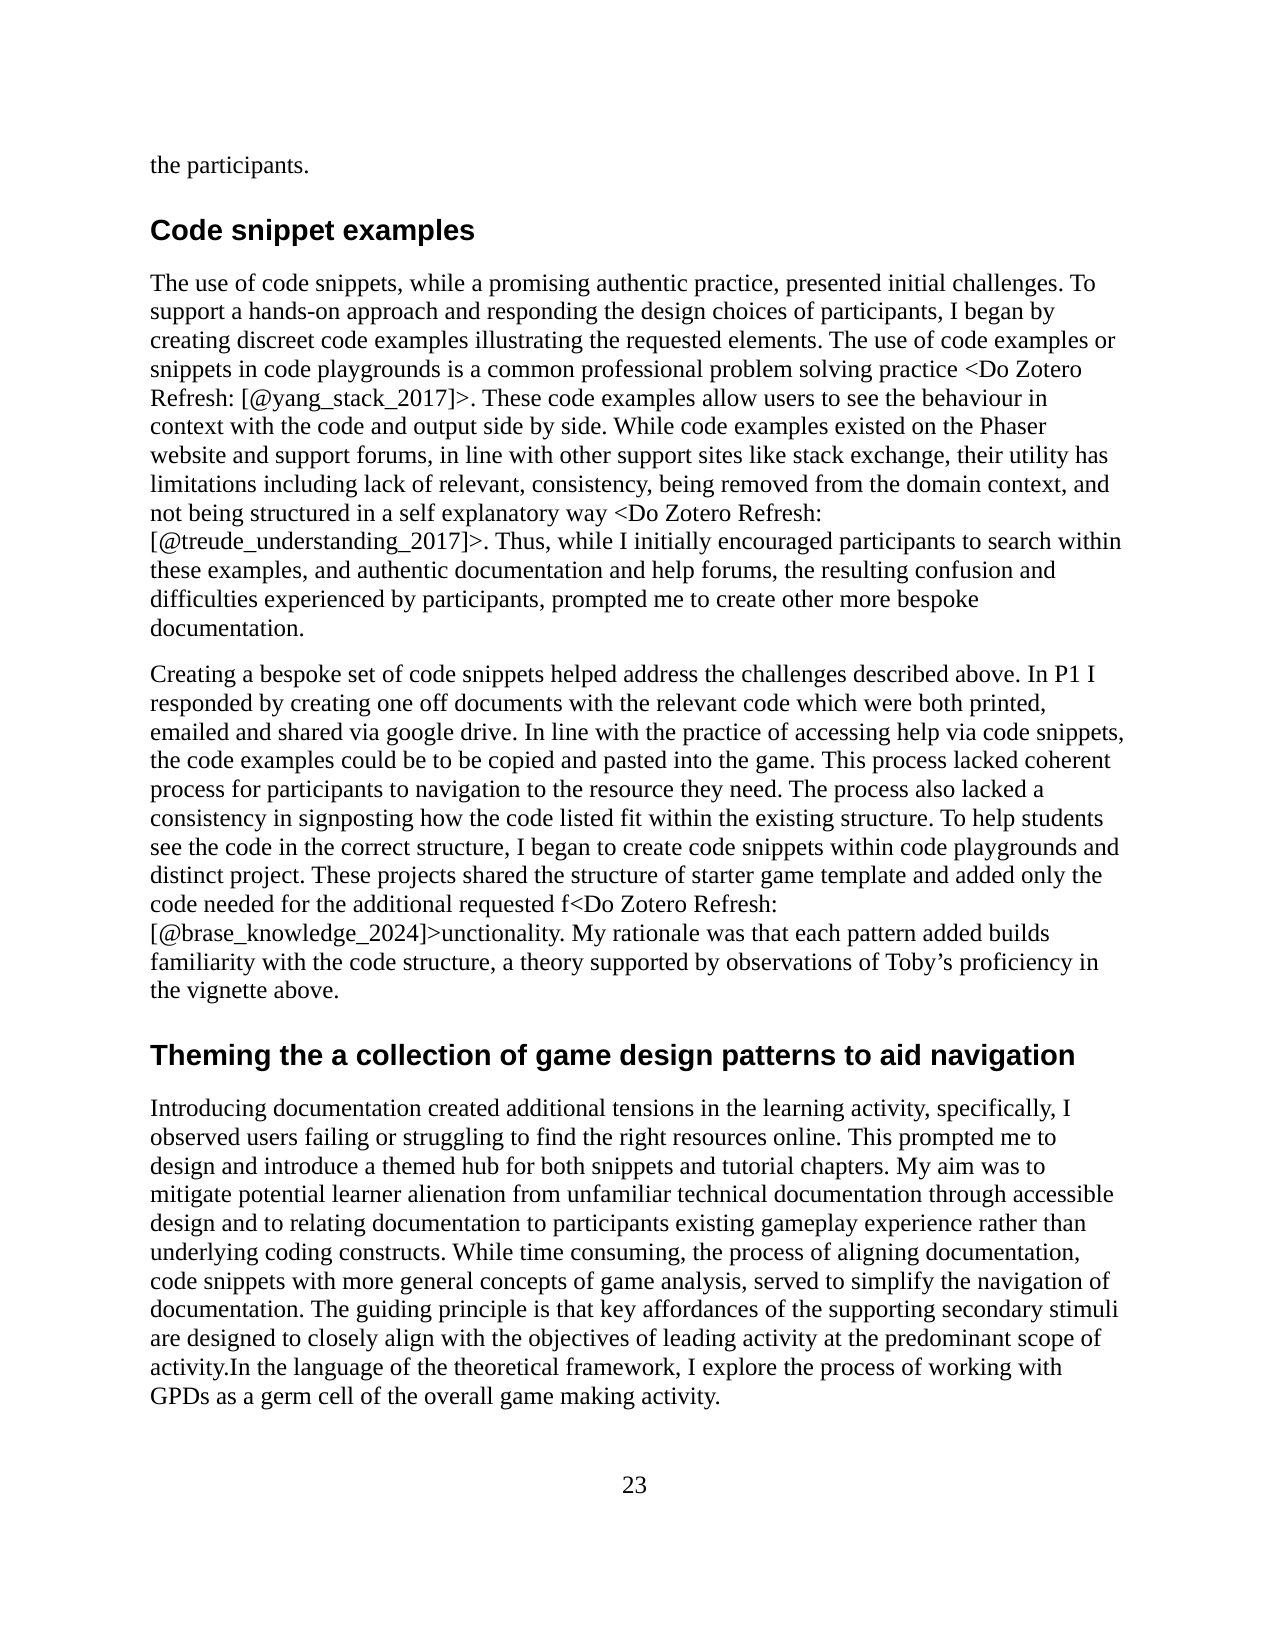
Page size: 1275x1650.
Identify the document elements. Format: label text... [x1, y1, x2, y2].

text Creating a bespoke set of code snippets helped address the challenges described above. In P1 I responded by creating one off documents with the relevant code which were both printed, emailed and shared via google drive. In line with the practice of accessing help via code snippets, the code examples could be to be copied and pasted into the game. This process lacked coherent process for participants to navigation to the resource they need. The process also lacked a consistency in signposting how the code listed fit within the existing structure. To help students see the code in the correct structure, I began to create code snippets within code playgrounds and distinct project. These projects shared the structure of starter game template and added only the code needed for the additional requested f<Do Zotero Refresh: [@brase_knowledge_2024]>unctionality. My rationale was that each pattern added builds familiarity with the code structure, a theory supported by observations of Toby’s proficiency in the vignette above. [150, 659, 1125, 1004]
text the participants. [150, 150, 1125, 179]
subtitle Code snippet examples [150, 213, 1125, 246]
text Introducing documentation created additional tensions in the learning activity, specifically, I observed users failing or struggling to find the right resources online. This prompted me to design and introduce a themed hub for both snippets and tutorial chapters. My aim was to mitigate potential learner alienation from unfamiliar technical documentation through accessible design and to relating documentation to participants existing gameplay experience rather than underlying coding constructs. While time consuming, the process of aligning documentation, code snippets with more general concepts of game analysis, served to simplify the navigation of documentation. The guiding principle is that key affordances of the supporting secondary stimuli are designed to closely align with the objectives of leading activity at the predominant scope of activity.In the language of the theoretical framework, I explore the process of working with GPDs as a germ cell of the overall game making activity. [150, 1093, 1125, 1409]
subtitle Theming the a collection of game design patterns to aid navigation [150, 1038, 1125, 1072]
text The use of code snippets, while a promising authentic practice, presented initial challenges. To support a hands-on approach and responding the design choices of participants, I began by creating discreet code examples illustrating the requested elements. The use of code examples or snippets in code playgrounds is a common professional problem solving practice <Do Zotero Refresh: [@yang_stack_2017]>. These code examples allow users to see the behaviour in context with the code and output side by side. While code examples existed on the Phaser website and support forums, in line with other support sites like stack exchange, their utility has limitations including lack of relevant, consistency, being removed from the domain context, and not being structured in a self explanatory way <Do Zotero Refresh: [@treude_understanding_2017]>. Thus, while I initially encouraged participants to search within these examples, and authentic documentation and help forums, the resulting confusion and difficulties experienced by participants, prompted me to create other more bespoke documentation. [150, 268, 1125, 641]
